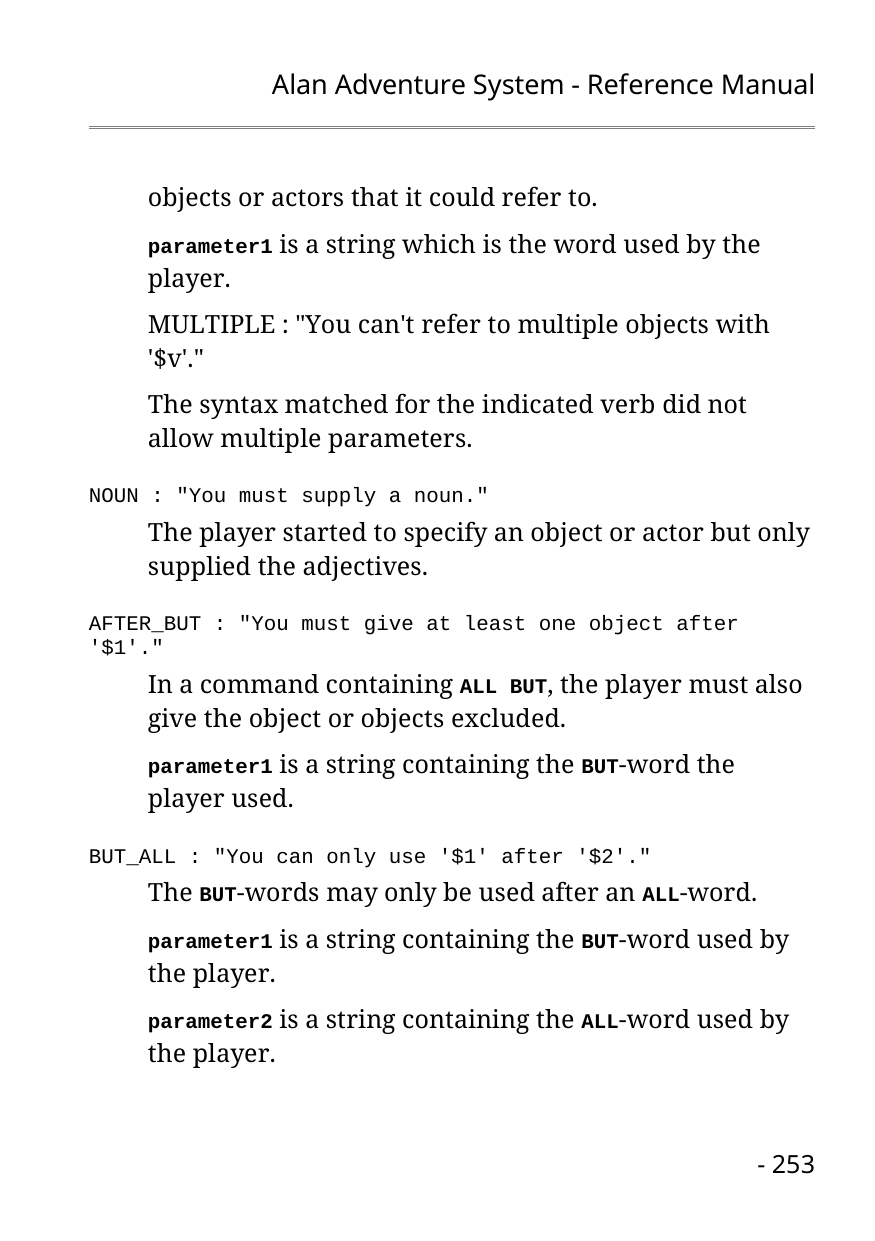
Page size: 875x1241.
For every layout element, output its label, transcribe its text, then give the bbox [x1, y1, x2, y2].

text The BUT-words may only be used after an ALL-word. [148, 875, 815, 909]
text NOUN : "You must supply a noun." [88, 485, 815, 509]
text parameter1 is a string which is the word used by the player. [148, 227, 815, 295]
text AFTER_BUT : "You must give at least one object after '$1'." [88, 613, 815, 661]
text parameter1 is a string containing the BUT-word used by the player. [148, 922, 815, 990]
text parameter1 is a string containing the BUT-word the player used. [148, 747, 815, 815]
text The player started to specify an object or actor but only supplied the adjectives. [148, 515, 815, 583]
text objects or actors that it could refer to. [148, 180, 815, 214]
text BUT_ALL : "You can only use '$1' after '$2'." [88, 846, 815, 869]
text parameter2 is a string containing the ALL-word used by the player. [148, 1002, 815, 1070]
text In a command containing ALL BUT, the player must also give the ob­ject or objects excluded. [148, 667, 815, 735]
text The syntax matched for the indicated verb did not allow multiple parameters. [148, 387, 815, 455]
text MULTIPLE : "You can't refer to multiple objects with '$v'." [148, 307, 815, 375]
